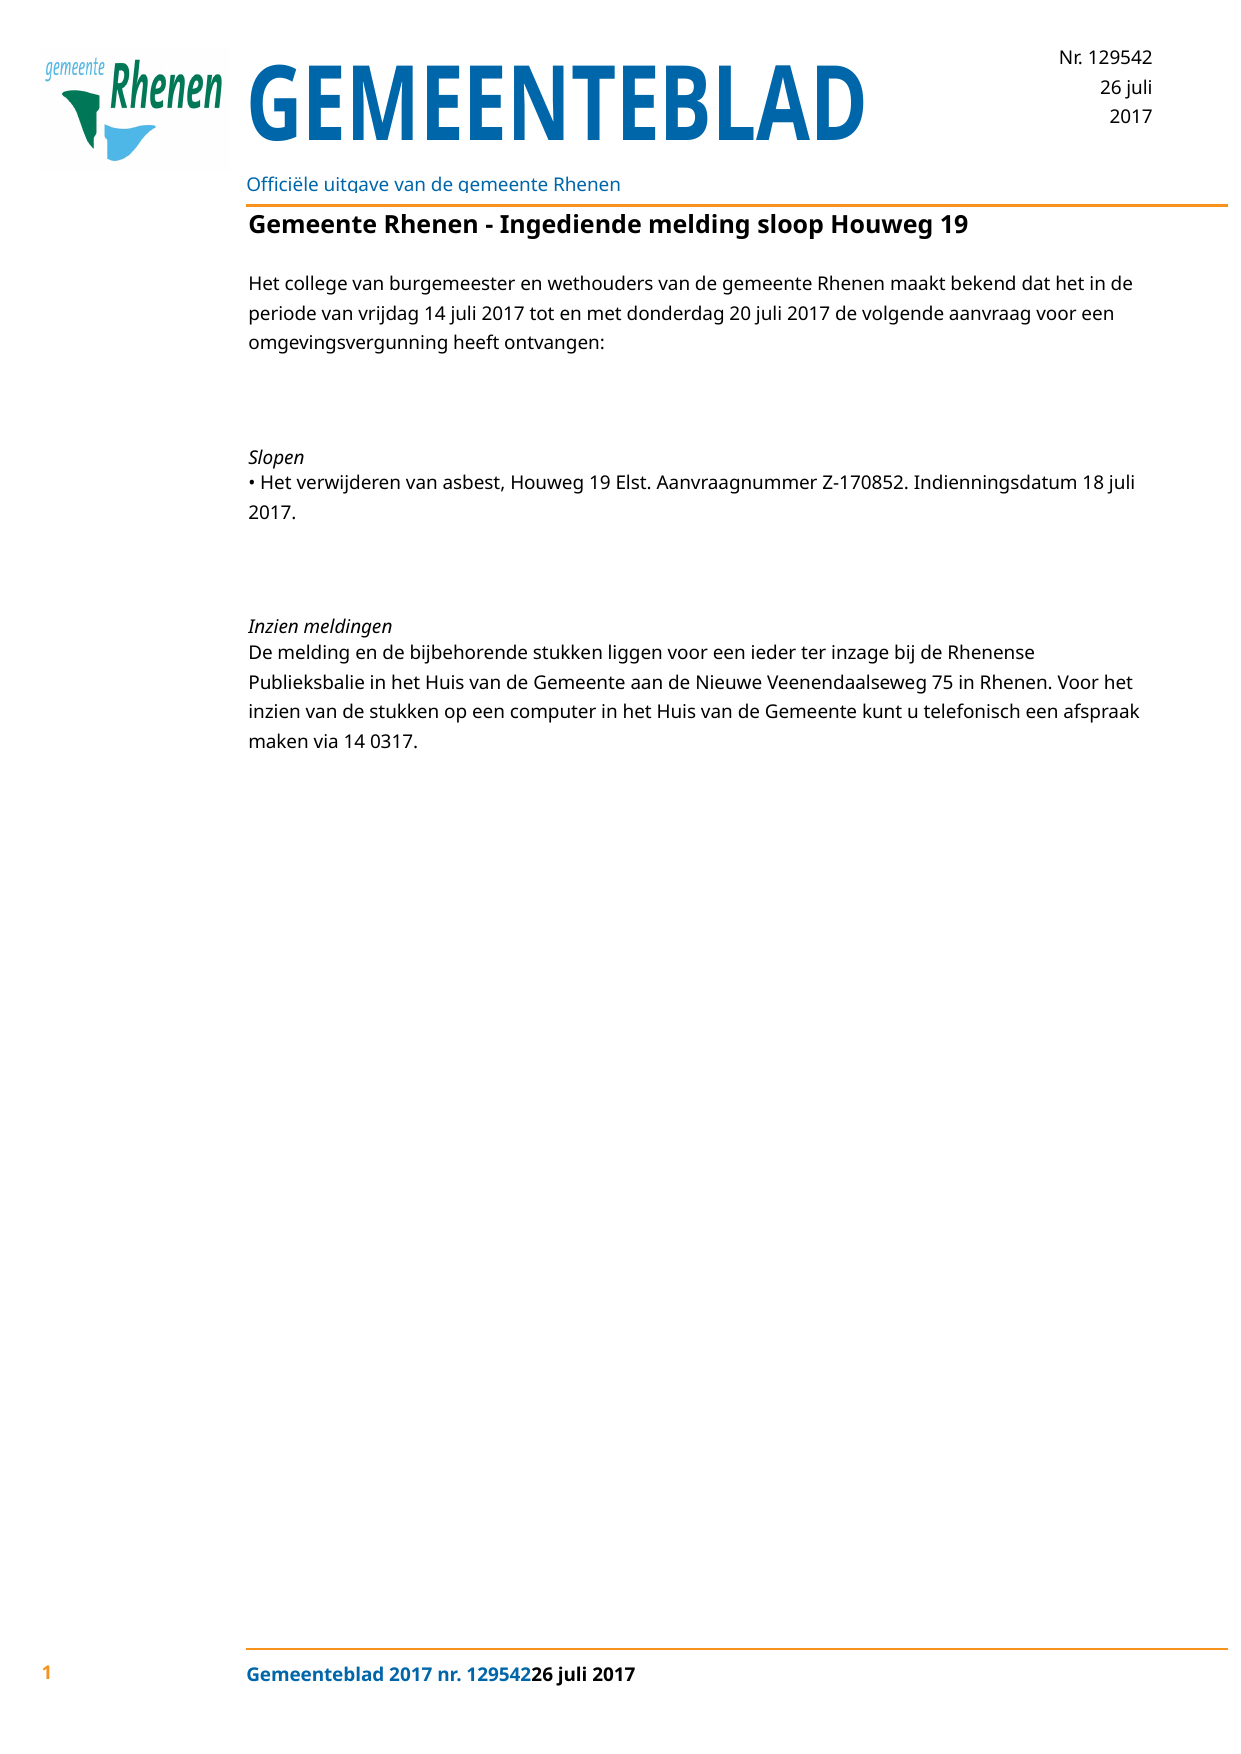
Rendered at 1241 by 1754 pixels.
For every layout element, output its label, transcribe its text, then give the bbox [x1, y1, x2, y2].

text Inzien meldingen [248, 613, 1152, 639]
text • Het verwijderen van asbest, Houweg 19 Elst. Aanvraagnummer Z-170852. Indienningsdatum 18 juli 2017. [248, 469, 1152, 525]
text Het college van burgemeester en wethouders van de gemeente Rhenen maakt bekend dat het in de periode van vrijdag 14 juli 2017 tot en met donderdag 20 juli 2017 de volgende aanvraag voor een omgevingsvergunning heeft ontvangen: [248, 270, 1152, 355]
picture [41, 47, 231, 172]
text Slopen [248, 444, 1152, 469]
text Gemeente Rhenen - Ingediende melding sloop Houweg 19 [248, 207, 1152, 241]
text De melding en de bijbehorende stukken liggen voor een ieder ter inzage bij de Rhenense Publieksbalie in het Huis van de Gemeente aan de Nieuwe Veenendaalseweg 75 in Rhenen. Voor het inzien van de stukken op een computer in het Huis van de Gemeente kunt u telefonisch een afspraak maken via 14 0317. [248, 639, 1152, 754]
